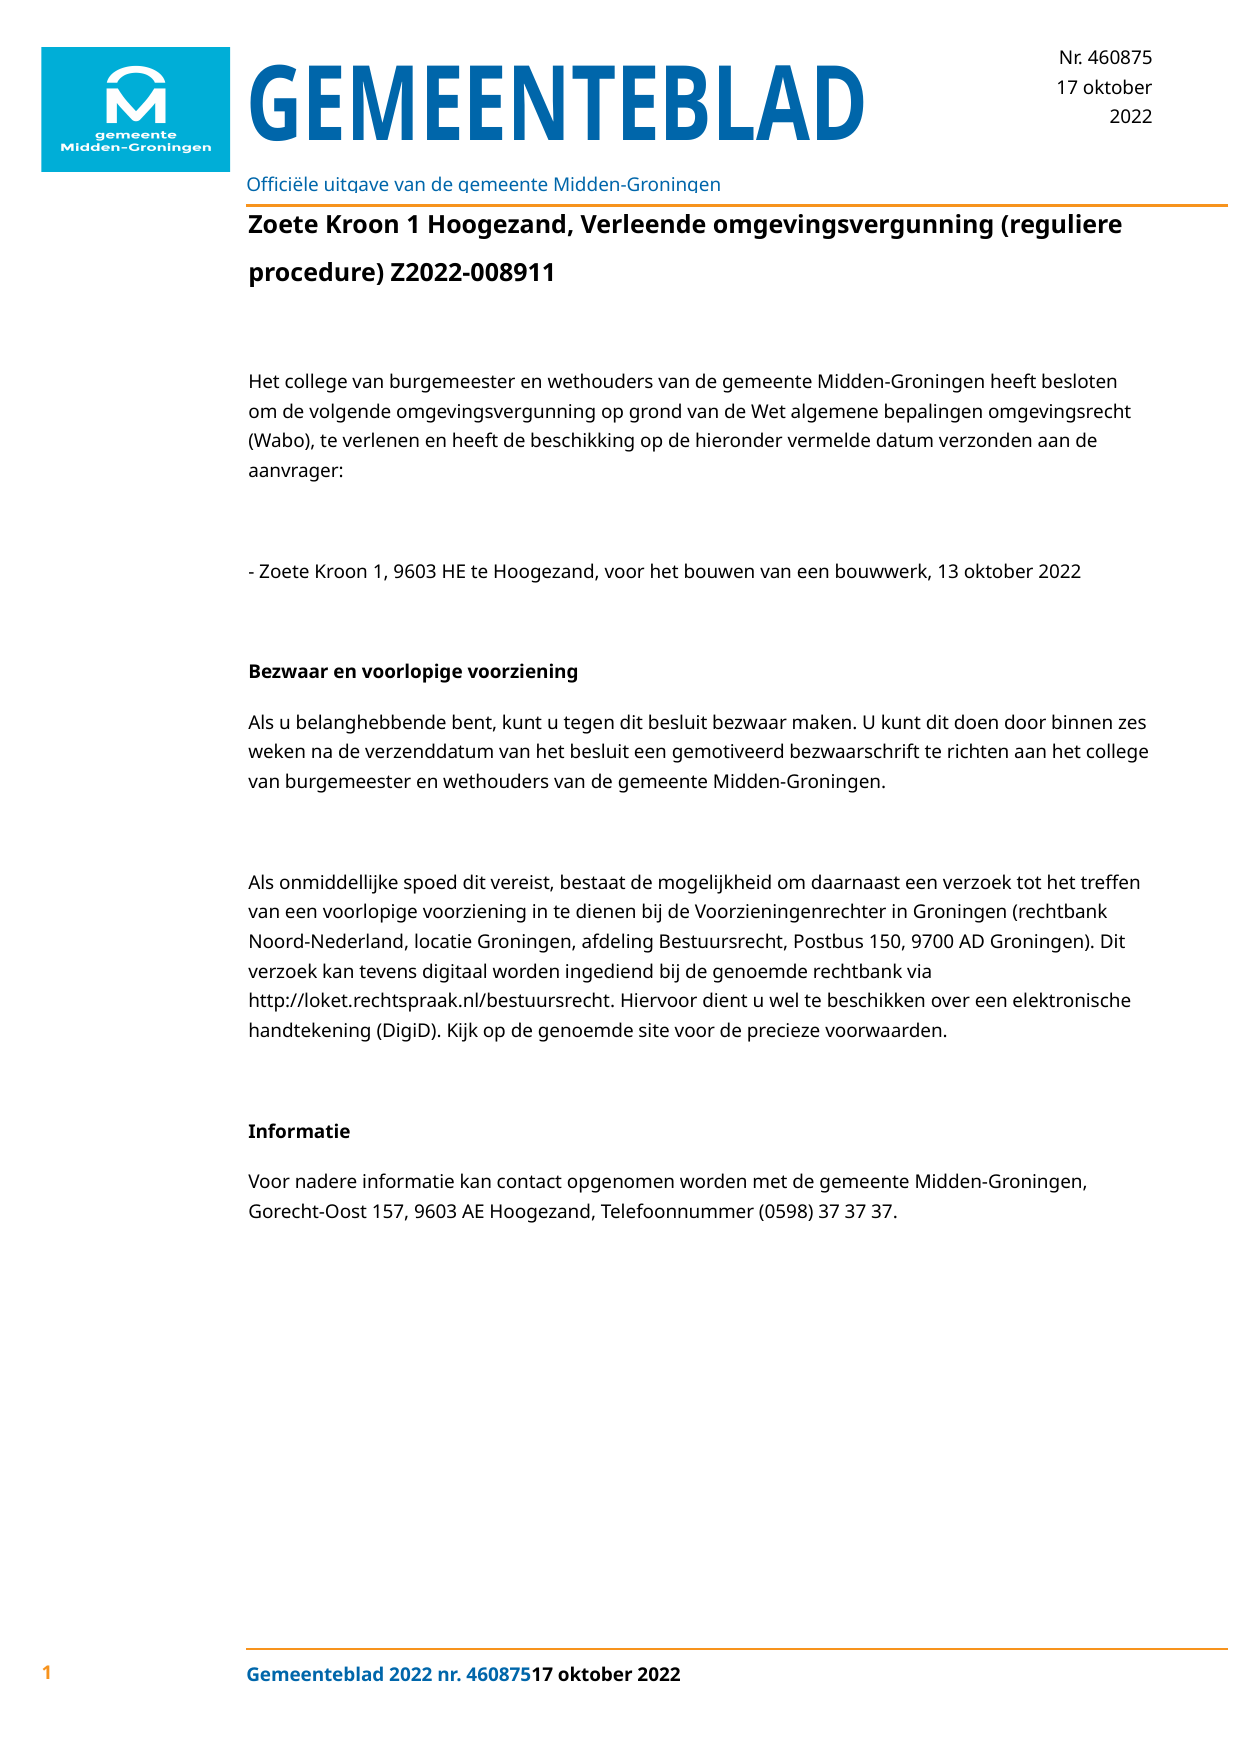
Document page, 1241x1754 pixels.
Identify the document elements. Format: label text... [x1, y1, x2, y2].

picture [184, 146, 190, 153]
text Bezwaar en voorlopige voorziening [248, 659, 1152, 684]
picture [108, 66, 164, 82]
text - Zoete Kroon 1, 9603 HE te Hoogezand, voor het bouwen van een bouwwerk, 13 oktober 2022 [248, 558, 1152, 584]
text Voor nadere informatie kan contact opgenomen worden met de gemeente Midden-Groningen, Gorecht-Oost 157, 9603 AE Hoogezand, Telefoonnummer (0598) 37 37 37. [248, 1168, 1152, 1224]
text Informatie [248, 1118, 1152, 1144]
text Zoete Kroon 1 Hoogezand, Verleende omgevingsvergunning (reguliere procedure) Z2022-008911 [248, 207, 1152, 288]
picture [107, 89, 165, 122]
text Als u belanghebbende bent, kunt u tegen dit besluit bezwaar maken. U kunt dit doen door binnen zes weken na de verzenddatum van het besluit een gemotiveerd bezwaarschrift te richten aan het college van burgemeester en wethouders van de gemeente Midden-Groningen. [248, 709, 1152, 794]
text Het college van burgemeester en wethouders van de gemeente Midden-Groningen heeft besloten om de volgende omgevingsvergunning op grond van de Wet algemene bepalingen omgevingsrecht (Wabo), te verlenen en heeft de beschikking op de hieronder vermelde datum verzonden aan de aanvrager: [248, 368, 1152, 483]
text Als onmiddellijke spoed dit vereist, bestaat de mogelijkheid om daarnaast een verzoek tot het treffen van een voorlopige voorziening in te dienen bij de Voorzieningenrechter in Groningen (rechtbank Noord-Nederland, locatie Groningen, afdeling Bestuursrecht, Postbus 150, 9700 AD Groningen). Dit verzoek kan tevens digitaal worden ingediend bij de genoemde rechtbank via http://loket.rechtspraak.nl/bestuursrecht. Hiervoor dient u wel te beschikken over een elektronische handtekening (DigiD). Kijk op de genoemde site voor de precieze voorwaarden. [248, 869, 1152, 1043]
